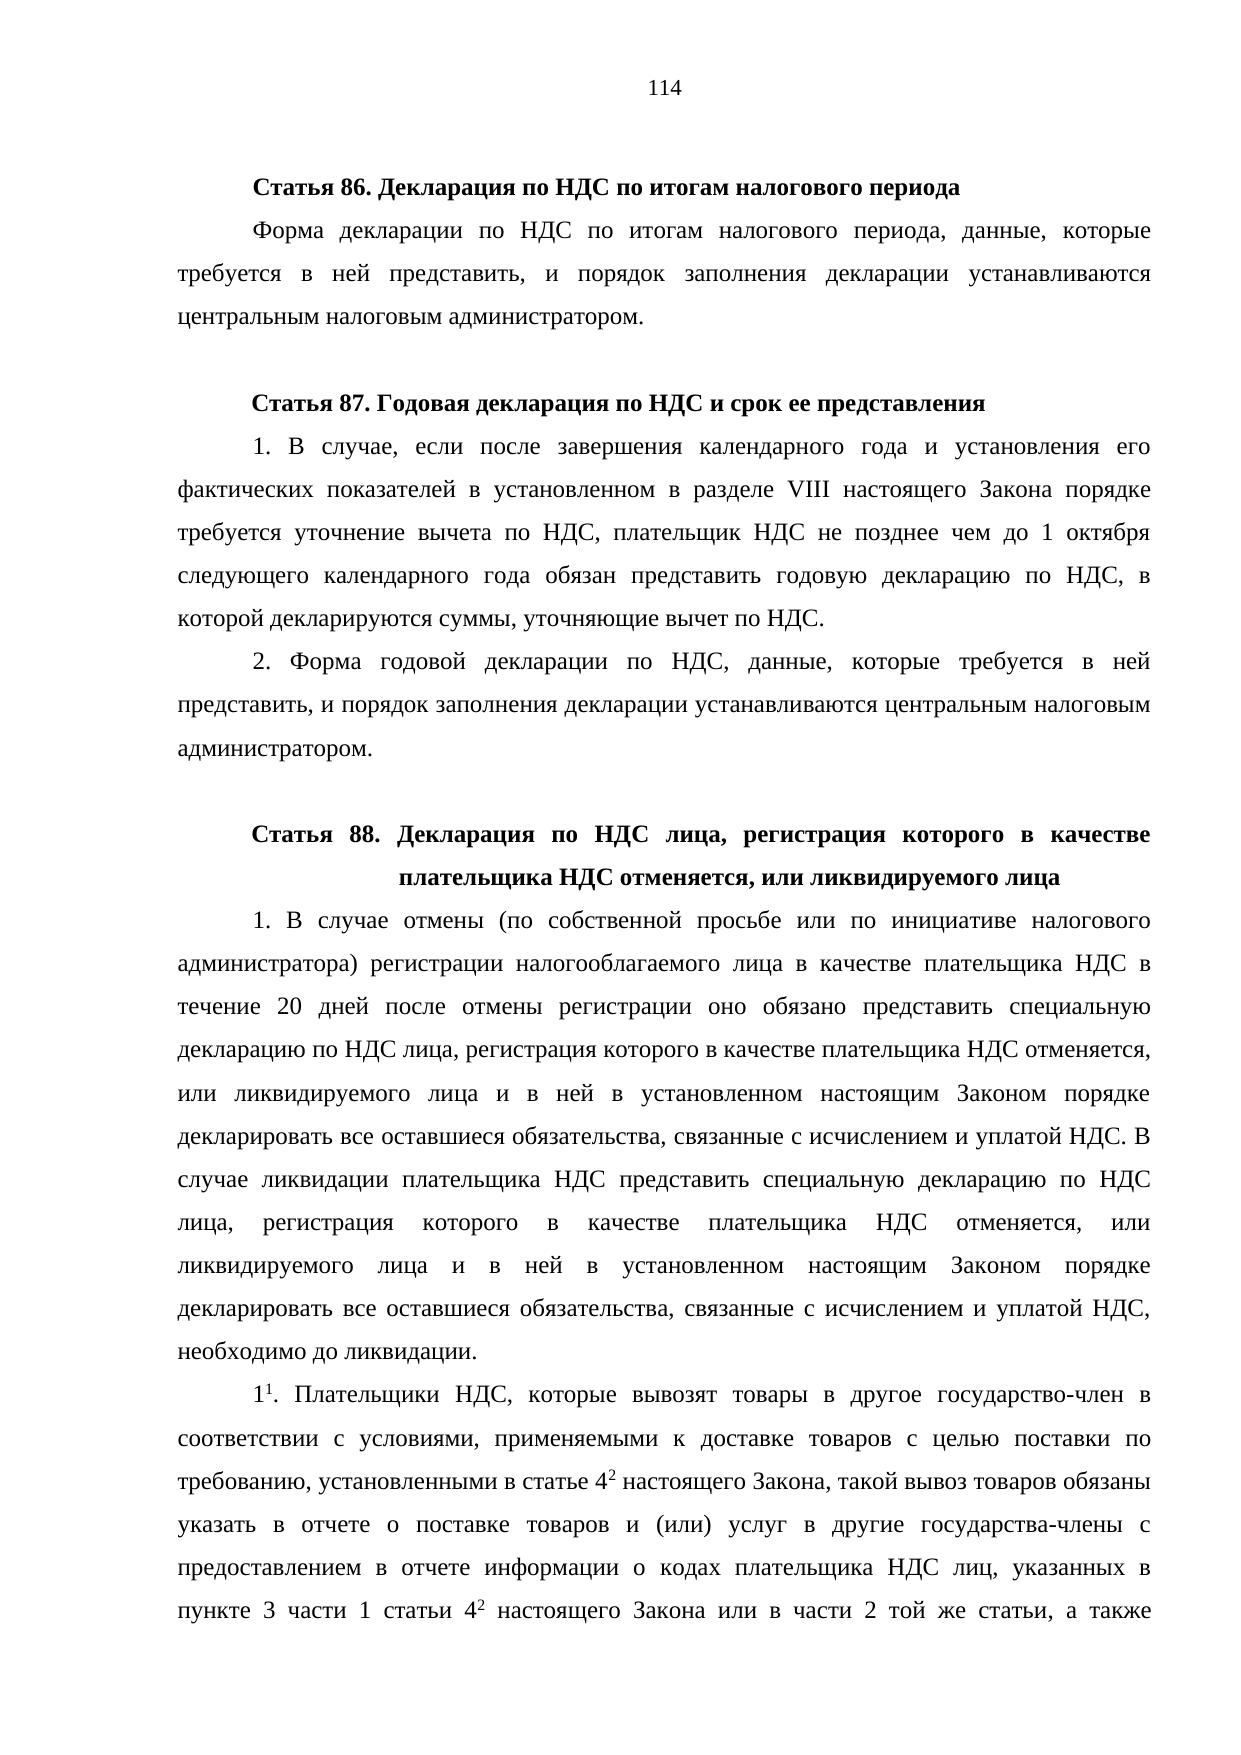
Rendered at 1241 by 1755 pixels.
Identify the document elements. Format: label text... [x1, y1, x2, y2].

text Статья 87. Годовая декларация по НДС и срок ее представления [177, 388, 1152, 416]
text 1. В случае отмены (по собственной просьбе или по инициативе налогового администратора) регистрации налогооблагаемого лица в качестве плательщика НДС в течение 20 дней после отмены регистрации оно обязано представить специальную декларацию по НДС лица, регистрация которого в качестве плательщика НДС отменяется, или ликвидируемого лица и в ней в установленном настоящим Законом порядке декларировать все оставшиеся обязательства, связанные с исчислением и уплатой НДС. В случае ликвидации плательщика НДС представить специальную декларацию по НДС лица, регистрация которого в качестве плательщика НДС отменяется, или ликвидируемого лица и в ней в установленном настоящим Законом порядке декларировать все оставшиеся обязательства, связанные с исчислением и уплатой НДС, необходимо до ликвидации. [177, 905, 1152, 1365]
text 2. Форма годовой декларации по НДС, данные, которые требуется в ней представить, и порядок заполнения декларации устанавливаются центральным налоговым администратором. [177, 646, 1152, 761]
text Статья 88. Декларация по НДС лица, регистрация которого в качестве плательщика НДС отменяется, или ликвидируемого лица [251, 819, 1152, 891]
text Форма декларации по НДС по итогам налогового периода, данные, которые требуется в ней представить, и порядок заполнения декларации устанавливаются центральным налоговым администратором. [177, 215, 1152, 330]
text Статья 86. Декларация по НДС по итогам налогового периода [177, 172, 1152, 201]
text 1. В случае, если после завершения календарного года и установления его фактических показателей в установленном в разделе VIII настоящего Закона порядке требуется уточнение вычета по НДС, плательщик НДС не позднее чем до 1 октября следующего календарного года обязан представить годовую декларацию по НДС, в которой декларируются суммы, уточняющие вычет по НДС. [177, 431, 1152, 632]
text 11. Плательщики НДС, которые вывозят товары в другое государство-член в соответствии с условиями, применяемыми к доставке товаров с целью поставки по требованию, установленными в статье 42 настоящего Закона, такой вывоз товаров обязаны указать в отчете о поставке товаров и (или) услуг в другие государства-члены с предоставлением в отчете информации о кодах плательщика НДС лиц, указанных в пункте 3 части 1 статьи 42 настоящего Закона или в части 2 той же статьи, а также [177, 1379, 1152, 1624]
